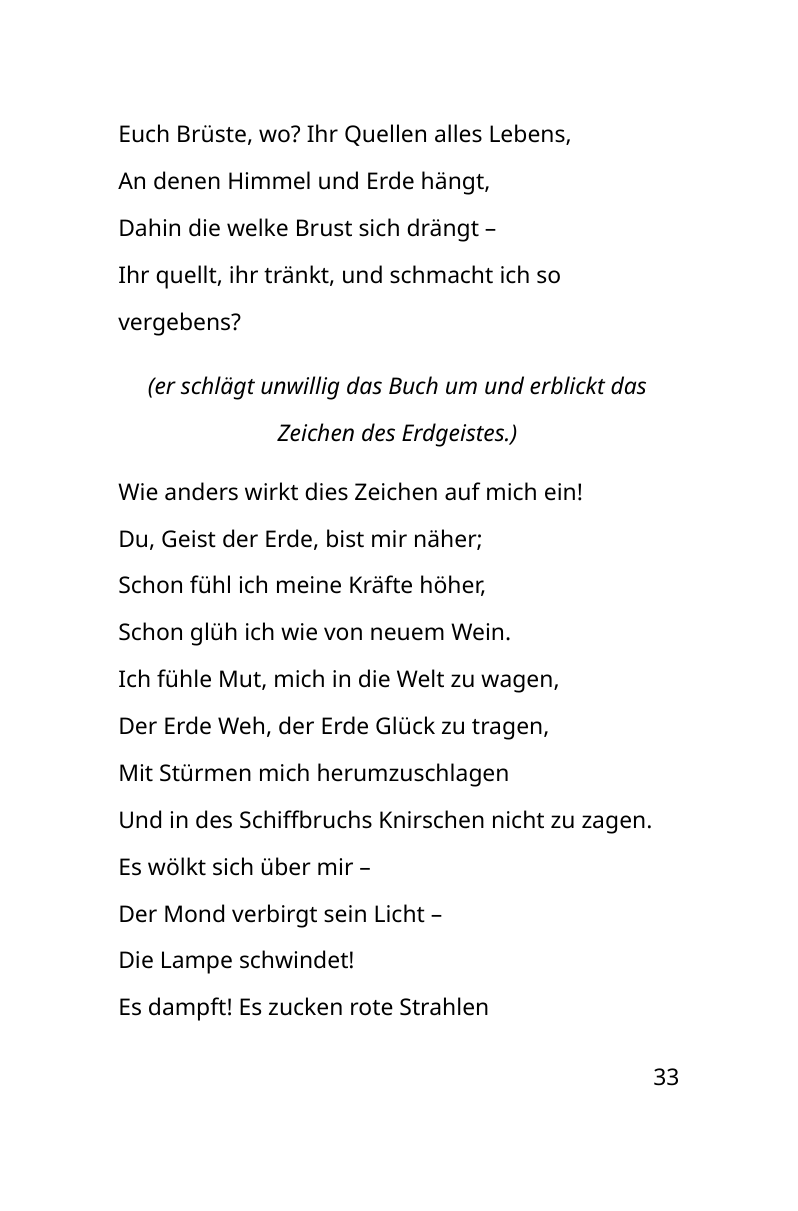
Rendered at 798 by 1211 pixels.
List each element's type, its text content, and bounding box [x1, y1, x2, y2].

text Euch Brüste, wo? Ihr Quellen alles Lebens, An denen Himmel und Erde hängt, Dahin die welke Brust sich drängt – Ihr quellt, ihr tränkt, und schmacht ich so vergebens? [118, 118, 679, 337]
text (er schlägt unwillig das Buch um und erblickt das Zeichen des Erdgeistes.) [118, 370, 679, 448]
text Wie anders wirkt dies Zeichen auf mich ein! Du, Geist der Erde, bist mir näher; Schon fühl ich meine Kräfte höher, Schon glüh ich wie von neuem Wein. Ich fühle Mut, mich in die Welt zu wagen, Der Erde Weh, der Erde Glück zu tragen, Mit Stürmen mich herumzuschlagen Und in des Schiffbruchs Knirschen nicht zu zagen. Es wölkt sich über mir – Der Mond verbirgt sein Licht – Die Lampe schwindet! Es dampft! Es zucken rote Strahlen [118, 476, 679, 1023]
